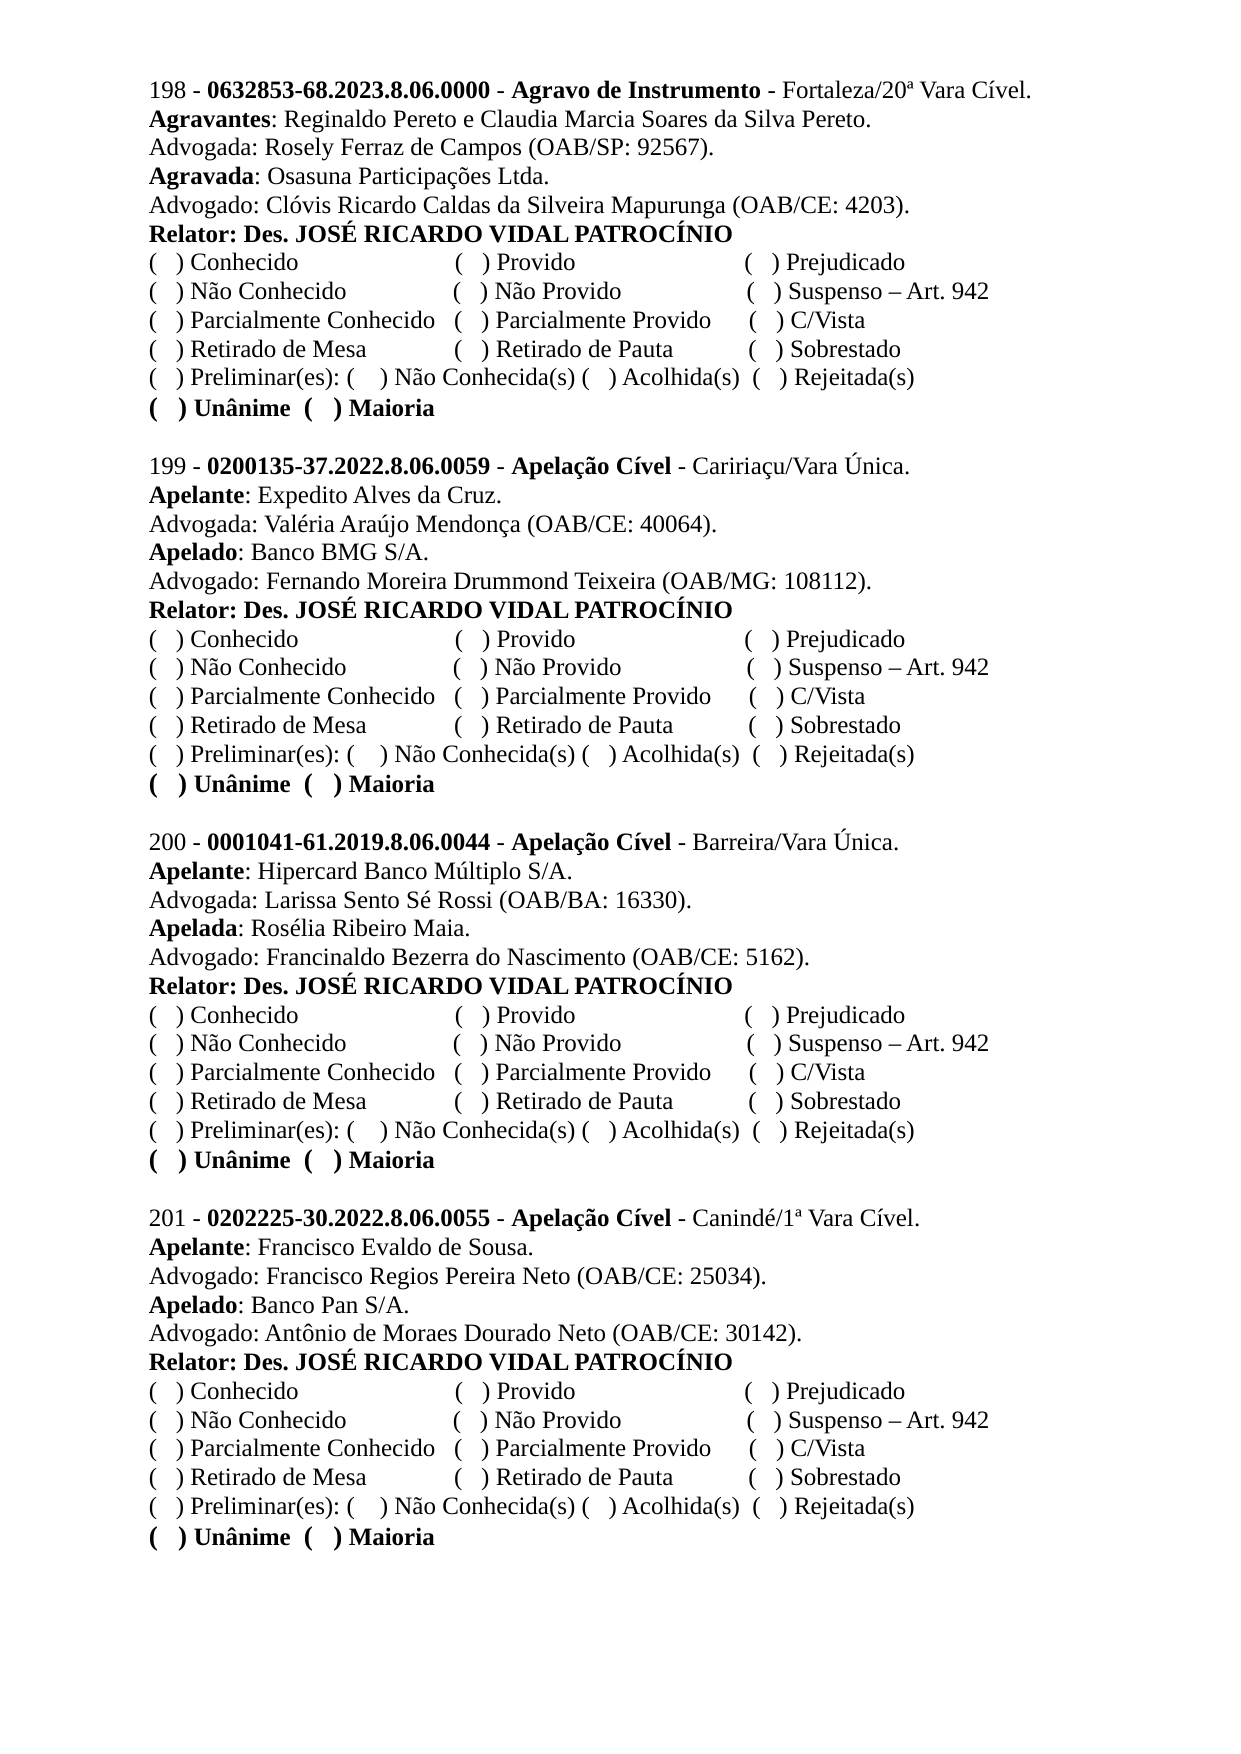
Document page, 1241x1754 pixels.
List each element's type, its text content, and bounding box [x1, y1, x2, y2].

text ( ) Não Conhecido ( ) Não Provido ( ) Suspenso – Art. 942 [148, 1028, 1158, 1057]
text ( ) Preliminar(es): ( ) Não Conhecida(s) ( ) Acolhida(s) ( ) Rejeitada(s) [148, 1115, 1158, 1143]
text ( ) Preliminar(es): ( ) Não Conhecida(s) ( ) Acolhida(s) ( ) Rejeitada(s) [148, 739, 1158, 767]
text Apelante: Expedito Alves da Cruz. [148, 480, 1141, 509]
text ( ) Conhecido ( ) Provido ( ) Prejudicado [148, 247, 1141, 276]
text ( ) Parcialmente Conhecido ( ) Parcialmente Provido ( ) C/Vista [148, 1433, 1158, 1462]
text Advogado: Clóvis Ricardo Caldas da Silveira Mapurunga (OAB/CE: 4203). [148, 190, 1141, 219]
text ( ) Unânime ( ) Maioria [148, 1143, 1158, 1175]
text Advogada: Larissa Sento Sé Rossi (OAB/BA: 16330). [148, 885, 1141, 913]
text ( ) Parcialmente Conhecido ( ) Parcialmente Provido ( ) C/Vista [148, 305, 1158, 334]
text Advogado: Francinaldo Bezerra do Nascimento (OAB/CE: 5162). [148, 942, 1141, 971]
text ( ) Conhecido ( ) Provido ( ) Prejudicado [148, 624, 1141, 652]
text 199 - 0200135-37.2022.8.06.0059 - Apelação Cível - Caririaçu/Vara Única. [148, 451, 1141, 480]
text ( ) Não Conhecido ( ) Não Provido ( ) Suspenso – Art. 942 [148, 652, 1158, 681]
text Apelado: Banco Pan S/A. [148, 1290, 1141, 1318]
text ( ) Conhecido ( ) Provido ( ) Prejudicado [148, 1376, 1141, 1405]
text Agravada: Osasuna Participações Ltda. [148, 161, 1141, 190]
text ( ) Unânime ( ) Maioria [148, 391, 1158, 422]
text Agravantes: Reginaldo Pereto e Claudia Marcia Soares da Silva Pereto. [148, 104, 1141, 132]
text 198 - 0632853-68.2023.8.06.0000 - Agravo de Instrumento - Fortaleza/20ª Vara Cível. [148, 75, 1141, 104]
text Relator: Des. JOSÉ RICARDO VIDAL PATROCÍNIO [148, 1347, 1141, 1376]
text ( ) Parcialmente Conhecido ( ) Parcialmente Provido ( ) C/Vista [148, 1057, 1158, 1086]
text ( ) Retirado de Mesa ( ) Retirado de Pauta ( ) Sobrestado [148, 334, 1158, 362]
text 201 - 0202225-30.2022.8.06.0055 - Apelação Cível - Canindé/1ª Vara Cível. [148, 1203, 1141, 1232]
text Apelante: Francisco Evaldo de Sousa. [148, 1232, 1141, 1261]
text 200 - 0001041-61.2019.8.06.0044 - Apelação Cível - Barreira/Vara Única. [148, 827, 1141, 856]
text ( ) Parcialmente Conhecido ( ) Parcialmente Provido ( ) C/Vista [148, 681, 1158, 710]
text ( ) Não Conhecido ( ) Não Provido ( ) Suspenso – Art. 942 [148, 276, 1158, 305]
text Apelante: Hipercard Banco Múltiplo S/A. [148, 856, 1141, 885]
text Advogado: Antônio de Moraes Dourado Neto (OAB/CE: 30142). [148, 1318, 1141, 1347]
text Apelada: Rosélia Ribeiro Maia. [148, 913, 1141, 942]
text Advogado: Francisco Regios Pereira Neto (OAB/CE: 25034). [148, 1261, 1141, 1290]
text Relator: Des. JOSÉ RICARDO VIDAL PATROCÍNIO [148, 595, 1141, 624]
text ( ) Retirado de Mesa ( ) Retirado de Pauta ( ) Sobrestado [148, 1086, 1158, 1115]
text ( ) Retirado de Mesa ( ) Retirado de Pauta ( ) Sobrestado [148, 1462, 1158, 1491]
text ( ) Preliminar(es): ( ) Não Conhecida(s) ( ) Acolhida(s) ( ) Rejeitada(s) [148, 1491, 1158, 1520]
text ( ) Conhecido ( ) Provido ( ) Prejudicado [148, 1000, 1141, 1028]
text Advogado: Fernando Moreira Drummond Teixeira (OAB/MG: 108112). [148, 566, 1141, 595]
text Advogada: Valéria Araújo Mendonça (OAB/CE: 40064). [148, 509, 1141, 537]
text ( ) Unânime ( ) Maioria [148, 1520, 1158, 1551]
text ( ) Unânime ( ) Maioria [148, 767, 1158, 798]
text Apelado: Banco BMG S/A. [148, 537, 1141, 566]
text ( ) Preliminar(es): ( ) Não Conhecida(s) ( ) Acolhida(s) ( ) Rejeitada(s) [148, 362, 1158, 391]
text Relator: Des. JOSÉ RICARDO VIDAL PATROCÍNIO [148, 219, 1141, 247]
text ( ) Não Conhecido ( ) Não Provido ( ) Suspenso – Art. 942 [148, 1405, 1158, 1433]
text ( ) Retirado de Mesa ( ) Retirado de Pauta ( ) Sobrestado [148, 710, 1158, 739]
text Advogada: Rosely Ferraz de Campos (OAB/SP: 92567). [148, 132, 1141, 161]
text Relator: Des. JOSÉ RICARDO VIDAL PATROCÍNIO [148, 971, 1141, 1000]
